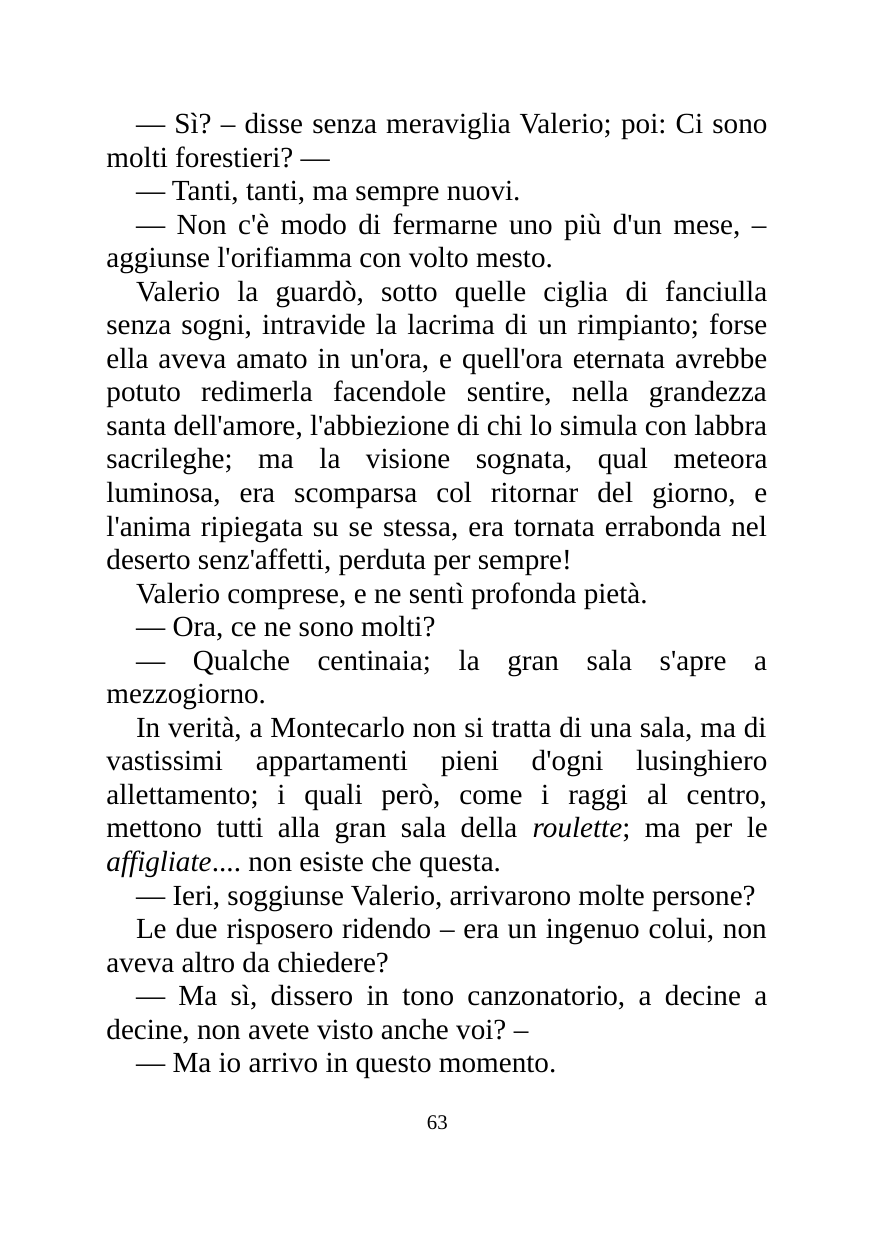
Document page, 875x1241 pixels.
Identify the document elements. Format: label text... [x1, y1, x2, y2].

text Valerio comprese, e ne sentì profonda pietà. [106, 576, 768, 609]
text — Ma io arrivo in questo momento. [106, 1045, 768, 1079]
text — Sì? – disse senza meraviglia Valerio; poi: Ci sono molti forestieri? — [106, 106, 768, 173]
text — Ma sì, dissero in tono canzonatorio, a decine a decine, non avete visto anche voi? – [106, 978, 768, 1045]
text Valerio la guardò, sotto quelle ciglia di fanciulla senza sogni, intravide la lacrima di un rimpianto; forse ella aveva amato in un'ora, e quell'ora eternata avrebbe potuto redimerla facendole sentire, nella grandezza santa dell'amore, l'abbiezione di chi lo simula con labbra sacrileghe; ma la visione sognata, qual meteora luminosa, era scomparsa col ritornar del giorno, e l'anima ripiegata su se stessa, era tornata errabonda nel deserto senz'affetti, perduta per sempre! [106, 274, 768, 576]
text In verità, a Montecarlo non si tratta di una sala, ma di vastissimi appartamenti pieni d'ogni lusinghiero allettamento; i quali però, come i raggi al centro, mettono tutti alla gran sala della roulette; ma per le affigliate.... non esiste che questa. [106, 710, 768, 878]
text — Tanti, tanti, ma sempre nuovi. [106, 173, 768, 207]
text — Non c'è modo di fermarne uno più d'un mese, – aggiunse l'orifiamma con volto mesto. [106, 207, 768, 274]
text — Ora, ce ne sono molti? [106, 609, 768, 643]
text — Qualche centinaia; la gran sala s'apre a mezzogiorno. [106, 643, 768, 710]
text — Ieri, soggiunse Valerio, arrivarono molte persone? [106, 878, 768, 911]
text Le due risposero ridendo – era un ingenuo colui, non aveva altro da chiedere? [106, 911, 768, 978]
